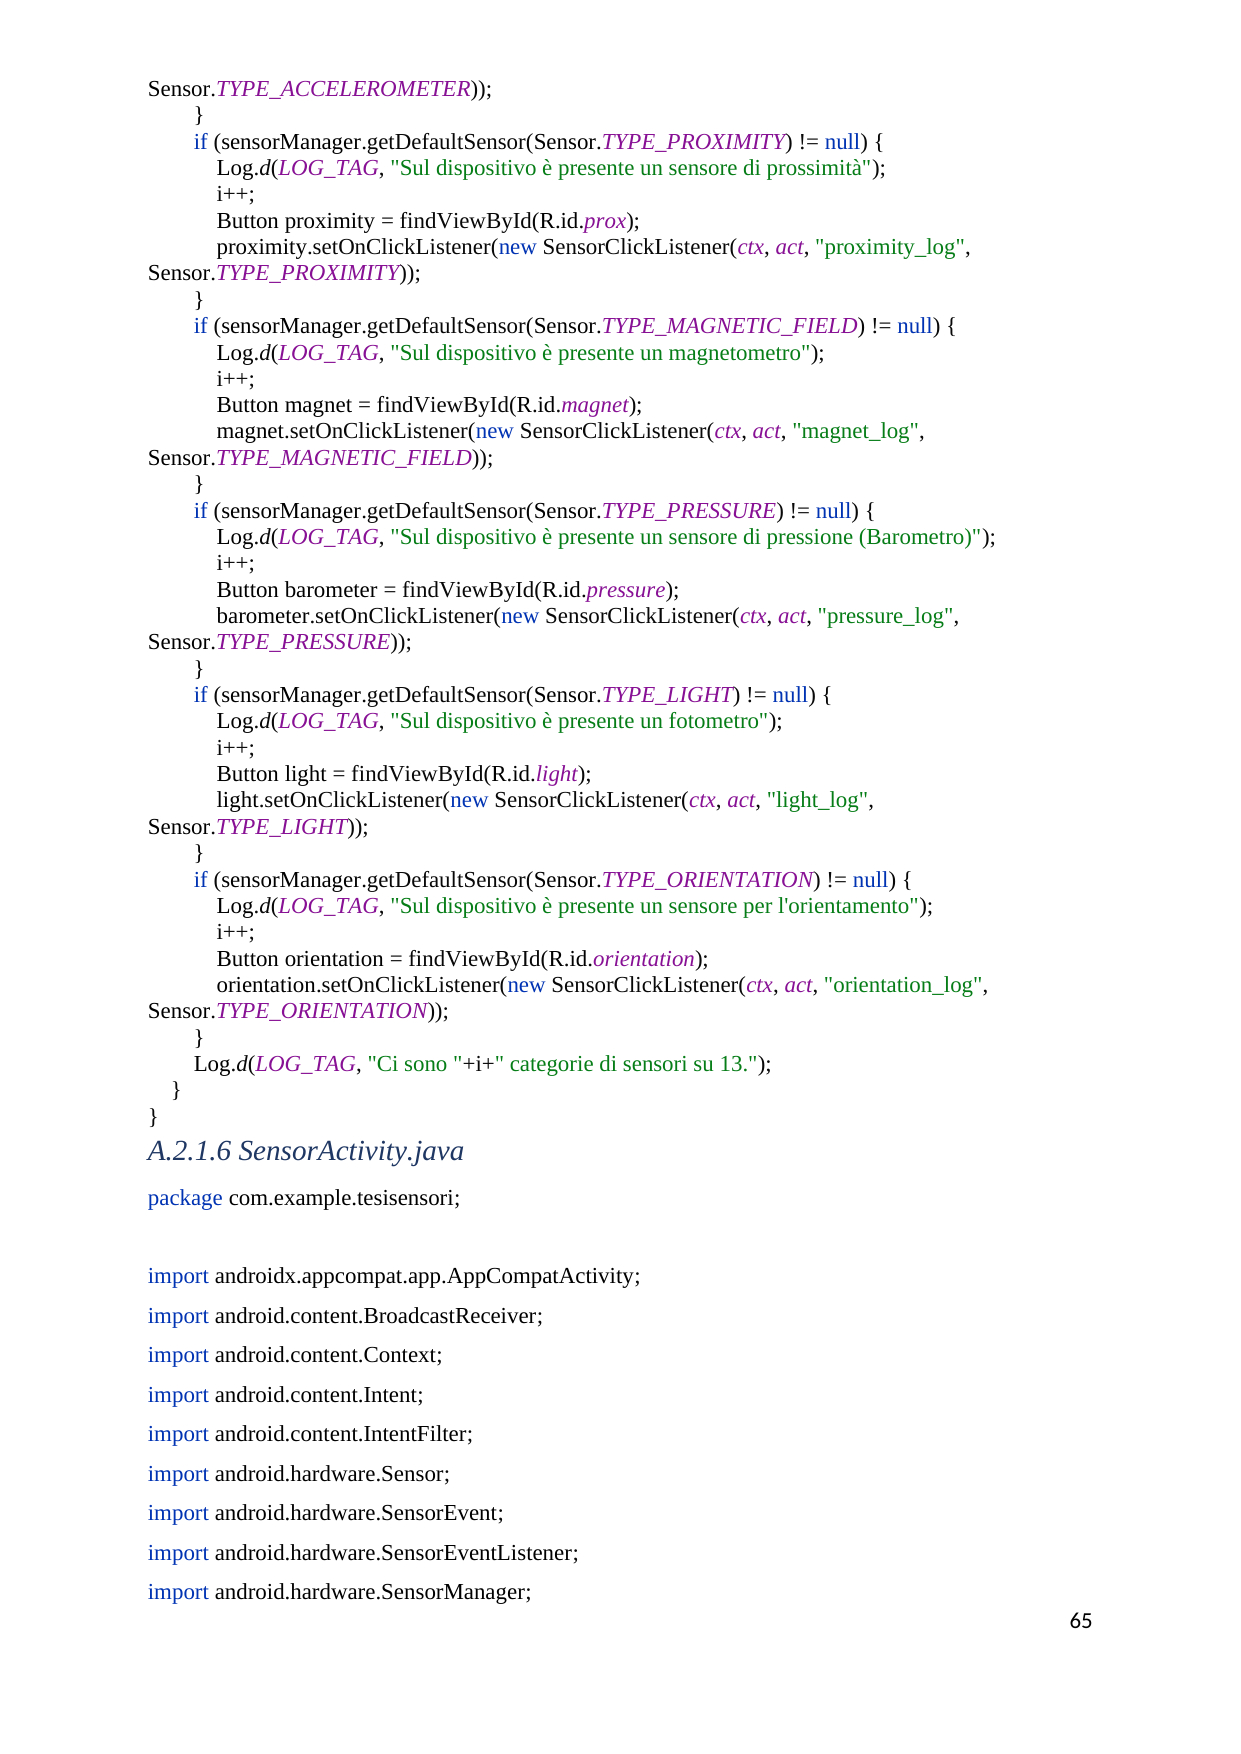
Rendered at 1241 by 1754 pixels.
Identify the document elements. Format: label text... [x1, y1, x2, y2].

text package com.example.tesisensori; import androidx.appcompat.app.AppCompatActivity; import android.content.BroadcastReceiver; import android.content.Context; import android.content.Intent; import android.content.IntentFilter; import android.hardware.Sensor; import android.hardware.SensorEvent; import android.hardware.SensorEventListener; import android.hardware.SensorManager; [148, 1184, 1092, 1605]
subtitle A.2.1.6 SensorActivity.java [148, 1133, 1092, 1167]
text Sensor.TYPE_ACCELEROMETER)); } if (sensorManager.getDefaultSensor(Sensor.TYPE_PROXIMITY) != null) { Log.d(LOG_TAG, "Sul dispositivo è presente un sensore di prossimità"); i++; Button proximity = findViewById(R.id.prox); proximity.setOnClickListener(new SensorClickListener(ctx, act, "proximity_log", Sensor.TYPE_PROXIMITY)); } if (sensorManager.getDefaultSensor(Sensor.TYPE_MAGNETIC_FIELD) != null) { Log.d(LOG_TAG, "Sul dispositivo è presente un magnetometro"); i++; Button magnet = findViewById(R.id.magnet); magnet.setOnClickListener(new SensorClickListener(ctx, act, "magnet_log", Sensor.TYPE_MAGNETIC_FIELD)); } if (sensorManager.getDefaultSensor(Sensor.TYPE_PRESSURE) != null) { Log.d(LOG_TAG, "Sul dispositivo è presente un sensore di pressione (Barometro)"); i++; Button barometer = findViewById(R.id.pressure); barometer.setOnClickListener(new SensorClickListener(ctx, act, "pressure_log", Sensor.TYPE_PRESSURE)); } if (sensorManager.getDefaultSensor(Sensor.TYPE_LIGHT) != null) { Log.d(LOG_TAG, "Sul dispositivo è presente un fotometro"); i++; Button light = findViewById(R.id.light); light.setOnClickListener(new SensorClickListener(ctx, act, "light_log", Sensor.TYPE_LIGHT)); } if (sensorManager.getDefaultSensor(Sensor.TYPE_ORIENTATION) != null) { Log.d(LOG_TAG, "Sul dispositivo è presente un sensore per l'orientamento"); i++; Button orientation = findViewById(R.id.orientation); orientation.setOnClickListener(new SensorClickListener(ctx, act, "orientation_log", Sensor.TYPE_ORIENTATION)); } Log.d(LOG_TAG, "Ci sono "+i+" categorie di sensori su 13."); } } [148, 75, 1092, 1129]
